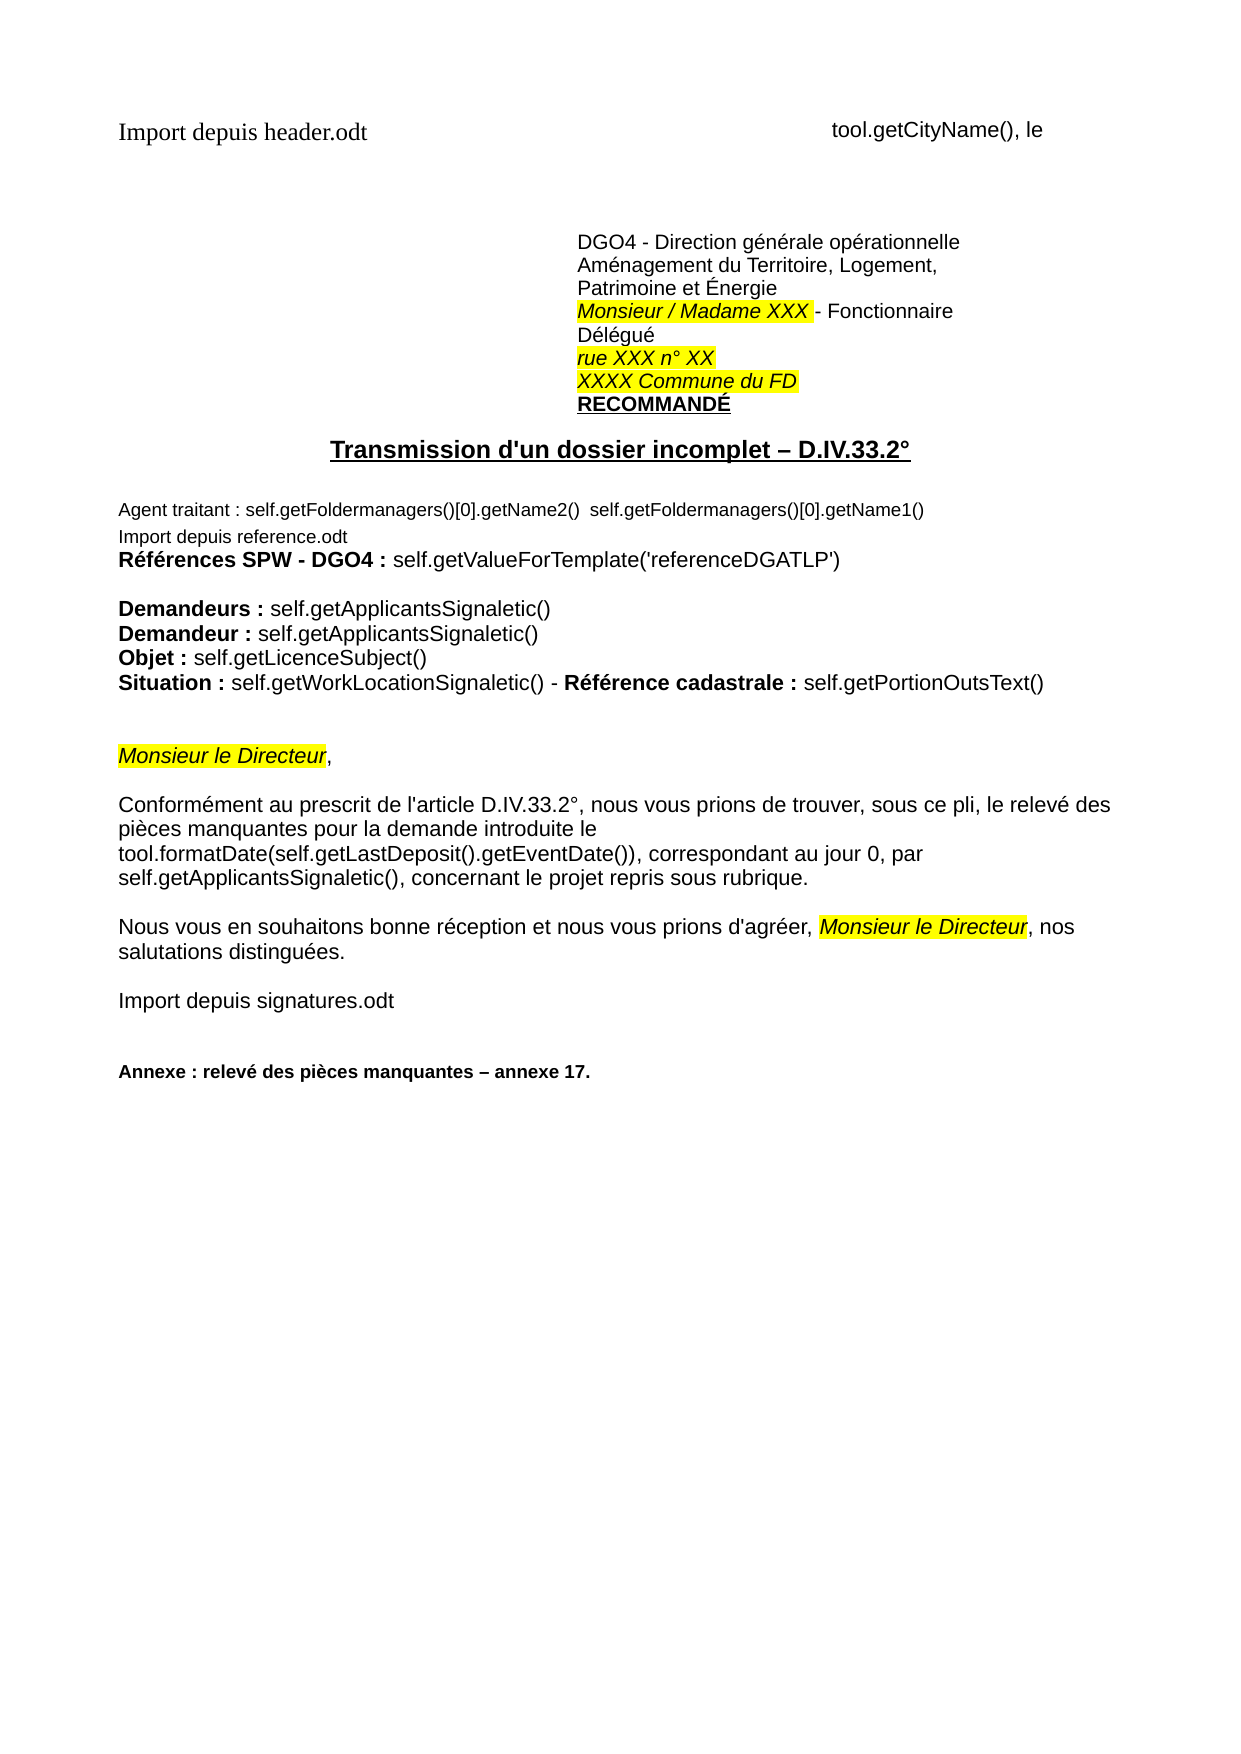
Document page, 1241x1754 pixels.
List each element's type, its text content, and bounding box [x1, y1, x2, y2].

text Aménagement du Territoire, Logement, Patrimoine et Énergie [577, 253, 1028, 300]
text Objet : self.getLicenceSubject() [118, 646, 1122, 670]
text Import depuis header.odt [118, 118, 539, 146]
text tool.getCityName(), le [539, 118, 1122, 143]
text rue XXX n° XX [577, 346, 1028, 369]
text Demandeurs : self.getApplicantsSignaletic() [118, 597, 1122, 621]
text Conformément au prescrit de l'article D.IV.33.2°, nous vous prions de trouver, sous ce pli, le relevé des pièces manquantes pour la demande introduite le tool.formatDate(self.getLastDeposit().getEventDate()), correspondant au jour 0, par self.getApplicantsSignaletic(), concernant le projet repris sous rubrique. [118, 793, 1122, 891]
title RECOMMANDÉ [577, 393, 1028, 416]
text Import depuis signatures.odt [118, 988, 1122, 1013]
text Demandeur : self.getApplicantsSignaletic() [118, 621, 1122, 646]
text Nous vous en souhaitons bonne réception et nous vous prions d'agréer, Monsieur le Directeur, nos salutations distinguées. [118, 915, 1122, 964]
text Annexe : relevé des pièces manquantes – annexe 17. [118, 1062, 1122, 1083]
text Références SPW - DGO4 : self.getValueForTemplate('referenceDGATLP') [118, 548, 1122, 572]
text Agent traitant : self.getFoldermanagers()[0].getName2() self.getFoldermanagers()[0].getName1() [118, 485, 1122, 527]
text [118, 146, 539, 427]
text Import depuis reference.odt [118, 527, 1122, 548]
text XXXX Commune du FD [577, 369, 1028, 393]
text Situation : self.getWorkLocationSignaletic() - Référence cadastrale : self.getPortionOutsText() [118, 670, 1122, 695]
text Monsieur / Madame XXX - Fonctionnaire Délégué [577, 300, 1028, 346]
text DGO4 - Direction générale opérationnelle [577, 230, 1028, 253]
title Transmission d'un dossier incomplet – D.IV.33.2° [118, 436, 1122, 464]
text Monsieur le Directeur, [118, 744, 1122, 768]
